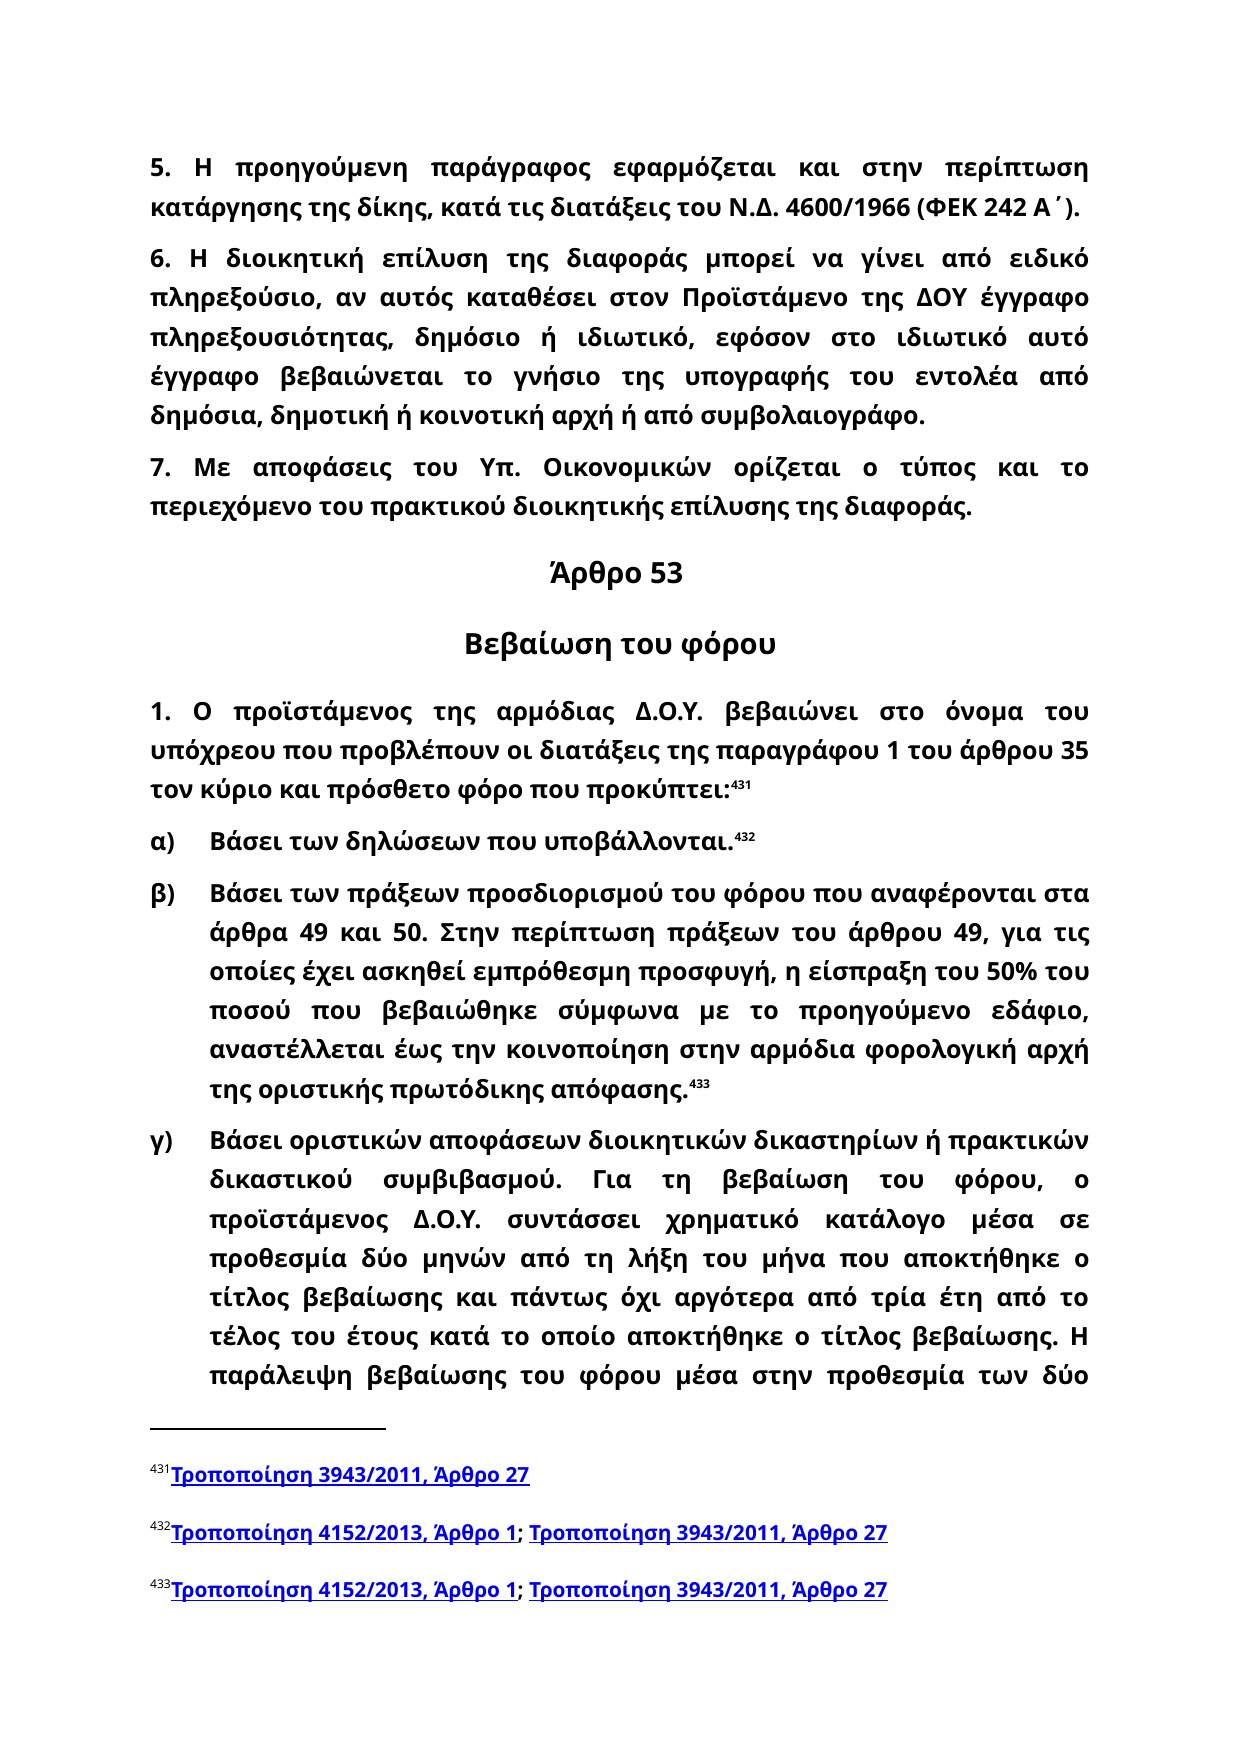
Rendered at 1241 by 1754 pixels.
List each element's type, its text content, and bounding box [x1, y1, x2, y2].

subtitle Βεβαίωση του φόρου [150, 623, 1090, 663]
text Τροποποίηση 4152/2013, Άρθρο 1; Τροποποίηση 3943/2011, Άρθρο 27 [150, 1518, 1090, 1546]
text 6. Η διοικητική επίλυση της διαφοράς μπορεί να γίνει από ειδικό πληρεξούσιο, αν αυτός καταθέσει στον Προϊστάμενο της ΔΟΥ έγγραφο πληρεξουσιότητας, δημόσιο ή ιδιωτικό, εφόσον στο ιδιωτικό αυτό έγγραφο βεβαιώνεται το γνήσιο της υπογραφής του εντολέα από δημόσια, δημοτική ή κοινοτική αρχή ή από συμβολαιογράφο. [150, 241, 1090, 432]
list β) Βάσει των πράξεων προσδιορισμού του φόρου που αναφέρονται στα άρθρα 49 και 50. Στην περίπτωση πράξεων του άρθρου 49, για τις οποίες έχει ασκηθεί εμπρόθεσμη προσφυγή, η είσπραξη του 50% του ποσού που βεβαιώθηκε σύμφωνα με το προηγούμενο εδάφιο, αναστέλλεται έως την κοινοποίηση στην αρμόδια φορολογική αρχή της οριστικής πρωτόδικης απόφασης. [150, 875, 1090, 1105]
list γ) Βάσει οριστικών αποφάσεων διοικητικών δικαστηρίων ή πρακτικών δικαστικού συμβιβασμού. Για τη βεβαίωση του φόρου, ο προϊστάμενος Δ.Ο.Υ. συντάσσει χρηματικό κατάλογο μέσα σε προθεσμία δύο μηνών από τη λήξη του μήνα που αποκτήθηκε ο τίτλος βεβαίωσης και πάντως όχι αργότερα από τρία έτη από το τέλος του έτους κατά το οποίο αποκτήθηκε ο τίτλος βεβαίωσης. Η παράλειψη βεβαίωσης του φόρου μέσα στην προθεσμία των δύο [150, 1123, 1090, 1392]
text 1. Ο προϊστάμενος της αρμόδιας Δ.Ο.Υ. βεβαιώνει στο όνομα του υπόχρεου που προβλέπουν οι διατάξεις της παραγράφου 1 του άρθρου 35 τον κύριο και πρόσθετο φόρο που προκύπτει: [150, 694, 1090, 806]
text Τροποποίηση 4152/2013, Άρθρο 1; Τροποποίηση 3943/2011, Άρθρο 27 [150, 1576, 1090, 1604]
subtitle Άρθρο 53 [150, 552, 1090, 592]
text 7. Με αποφάσεις του Υπ. Οικονομικών ορίζεται ο τύπος και το περιεχόμενο του πρακτικού διοικητικής επίλυσης της διαφοράς. [150, 449, 1090, 522]
list α) Βάσει των δηλώσεων που υποβάλλονται. [150, 824, 1090, 858]
text 5. Η προηγούμενη παράγραφος εφαρμόζεται και στην περίπτωση κατάργησης της δίκης, κατά τις διατάξεις του Ν.Δ. 4600/1966 (ΦΕΚ 242 Α΄). [150, 150, 1090, 223]
text Τροποποίηση 3943/2011, Άρθρο 27 [150, 1460, 1090, 1489]
